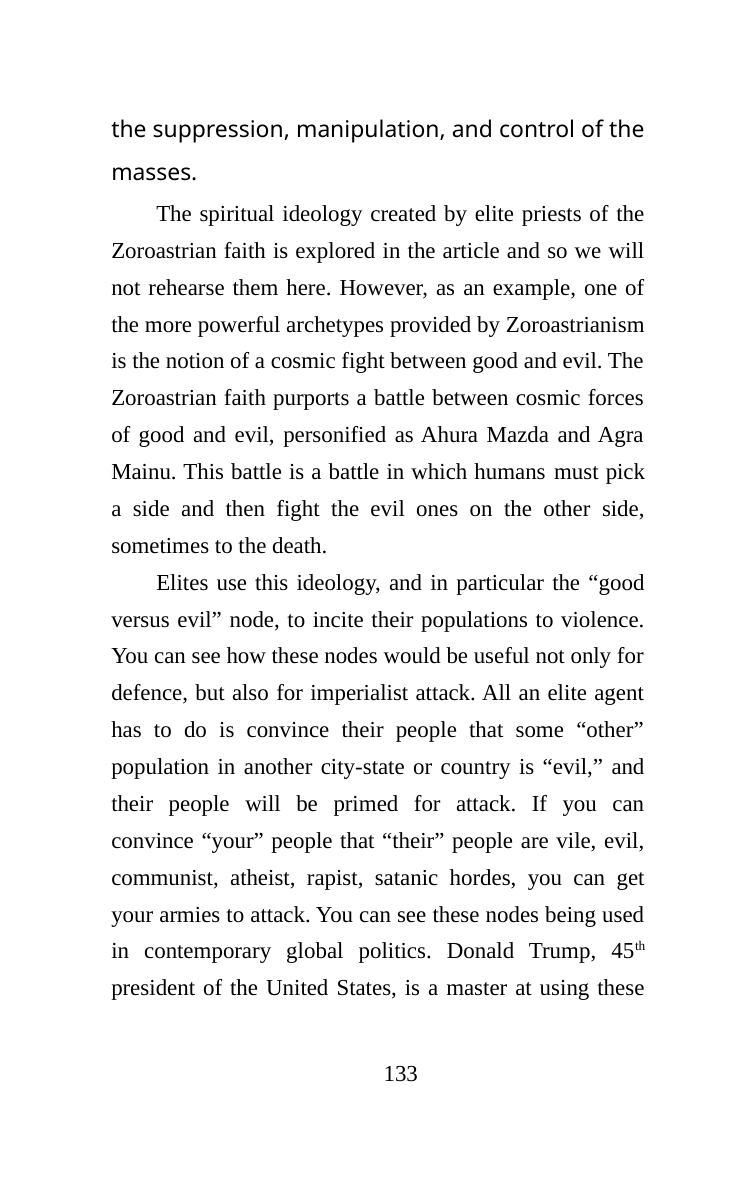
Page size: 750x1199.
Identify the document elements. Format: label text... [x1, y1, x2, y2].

text Elites use this ideology, and in particular the “good versus evil” node, to incite their populations to violence. You can see how these nodes would be useful not only for defence, but also for imperialist attack. All an elite agent has to do is convince their people that some “other” population in another city-state or country is “evil,” and their people will be primed for attack. If you can convince “your” people that “their” people are vile, evil, communist, atheist, rapist, satanic hordes, you can get your armies to attack. You can see these nodes being used in contemporary global politics. Donald Trump, 45th president of the United States, is a master at using these [111, 569, 645, 1001]
text The spiritual ideology created by elite priests of the Zoroastrian faith is explored in the article and so we will not rehearse them here. However, as an example, one of the more powerful archetypes provided by Zoroastrianism is the notion of a cosmic fight between good and evil. The Zoroastrian faith purports a battle between cosmic forces of good and evil, personified as Ahura Mazda and Agra Mainu. This battle is a battle in which humans must pick a side and then fight the evil ones on the other side, sometimes to the death. [111, 200, 645, 558]
text the suppression, manipulation, and control of the masses. [111, 112, 645, 187]
